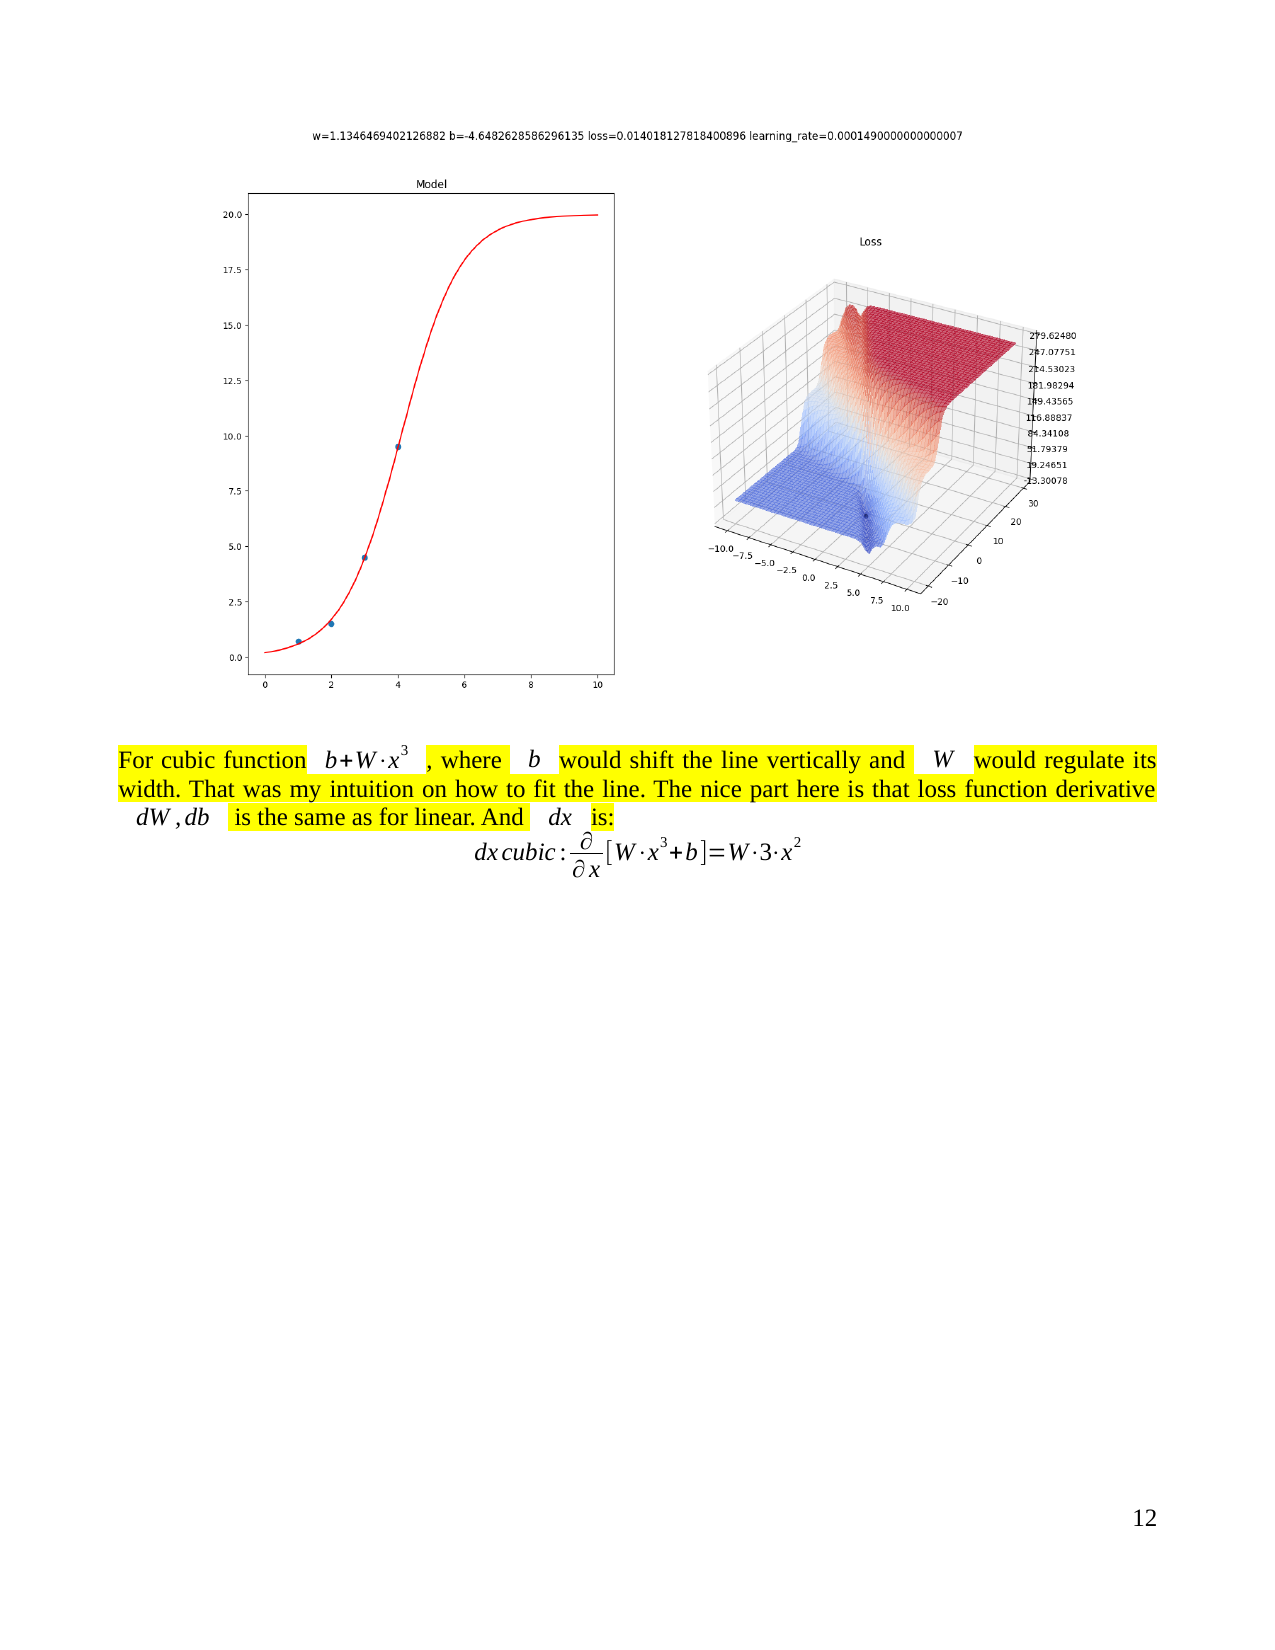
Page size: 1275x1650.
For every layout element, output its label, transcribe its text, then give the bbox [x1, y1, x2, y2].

text For cubic function, where would shift the line vertically and would regulate its width. That was my intuition on how to fit the line. The nice part here is that loss function derivative is the same as for linear. And is: [118, 743, 1157, 831]
picture [118, 118, 1157, 743]
